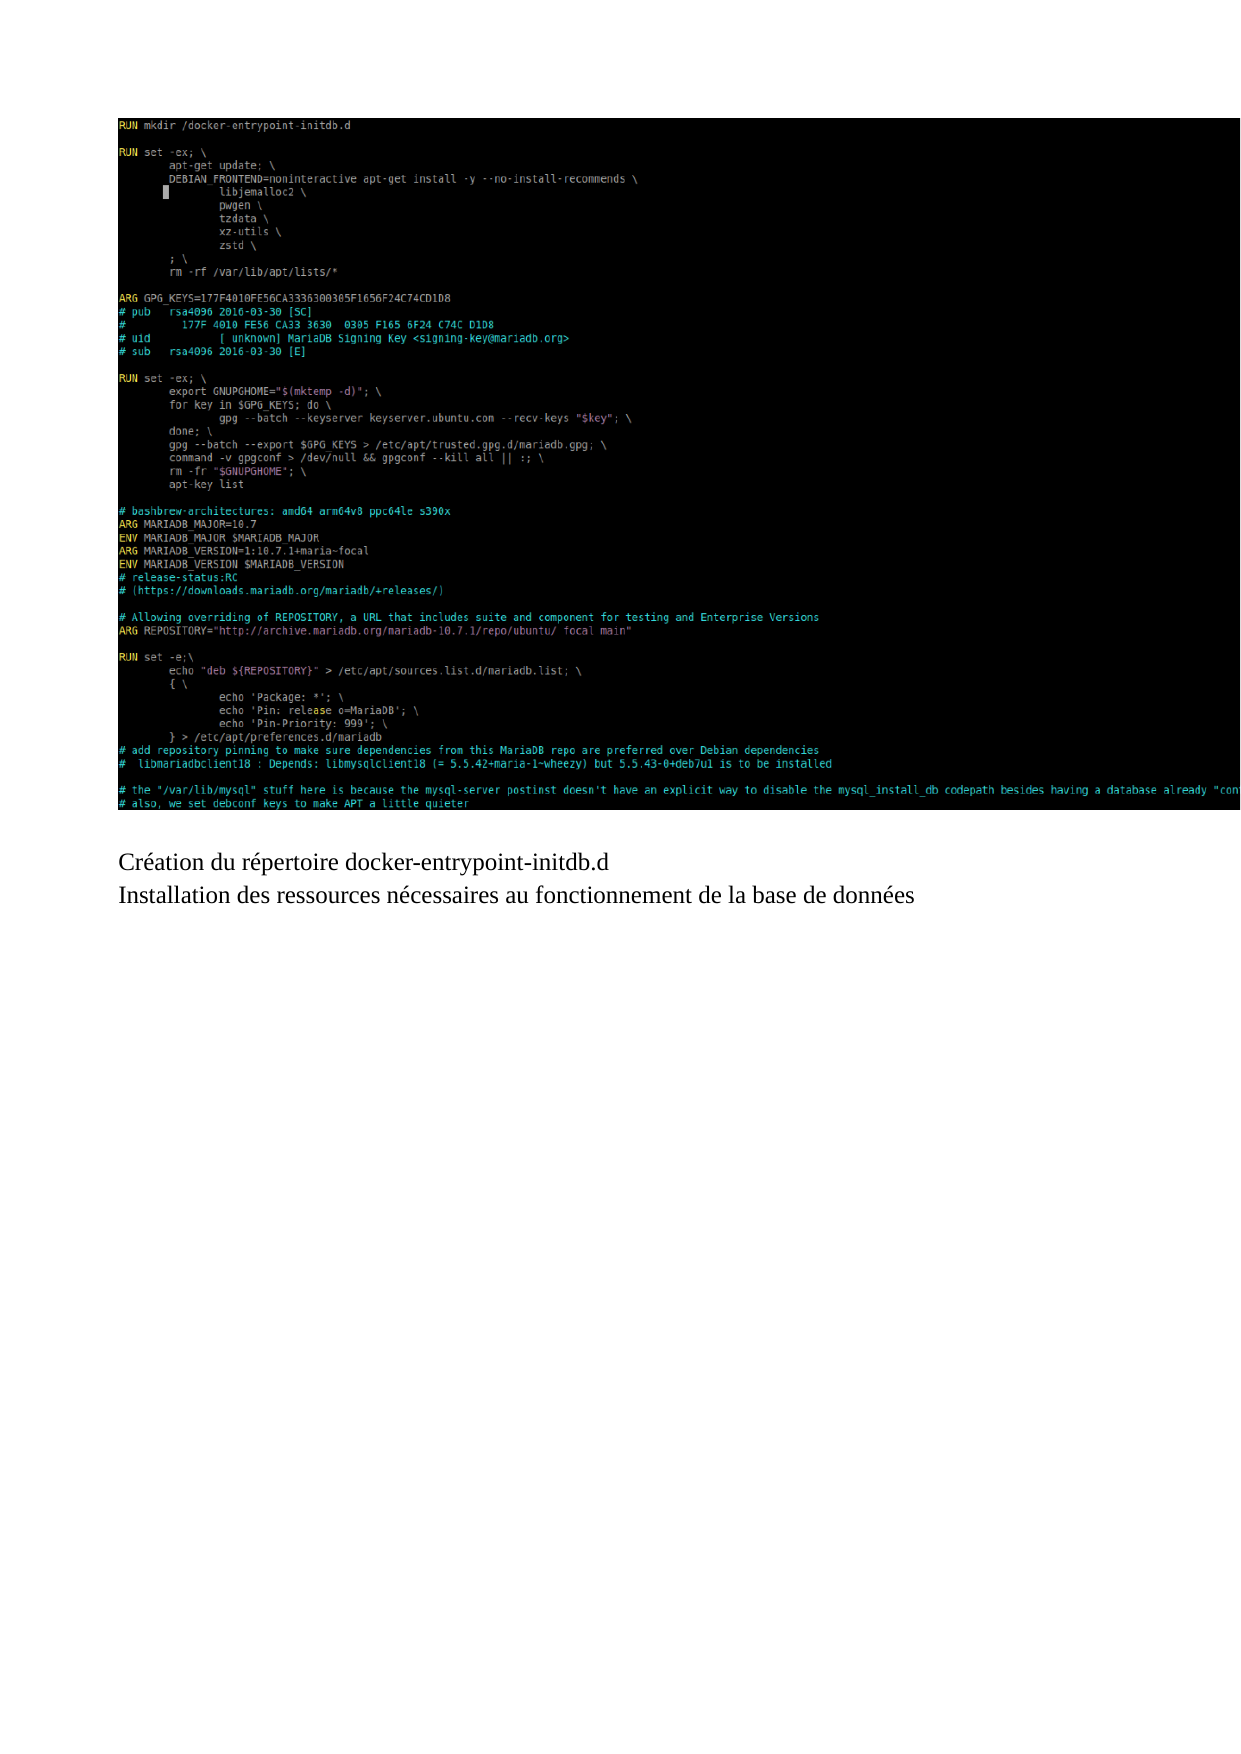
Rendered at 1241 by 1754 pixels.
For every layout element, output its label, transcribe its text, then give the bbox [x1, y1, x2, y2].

text Installation des ressources nécessaires au fonctionnement de la base de données [118, 880, 1122, 909]
picture [118, 118, 1241, 810]
text Création du répertoire docker-entrypoint-initdb.d [118, 847, 1122, 876]
